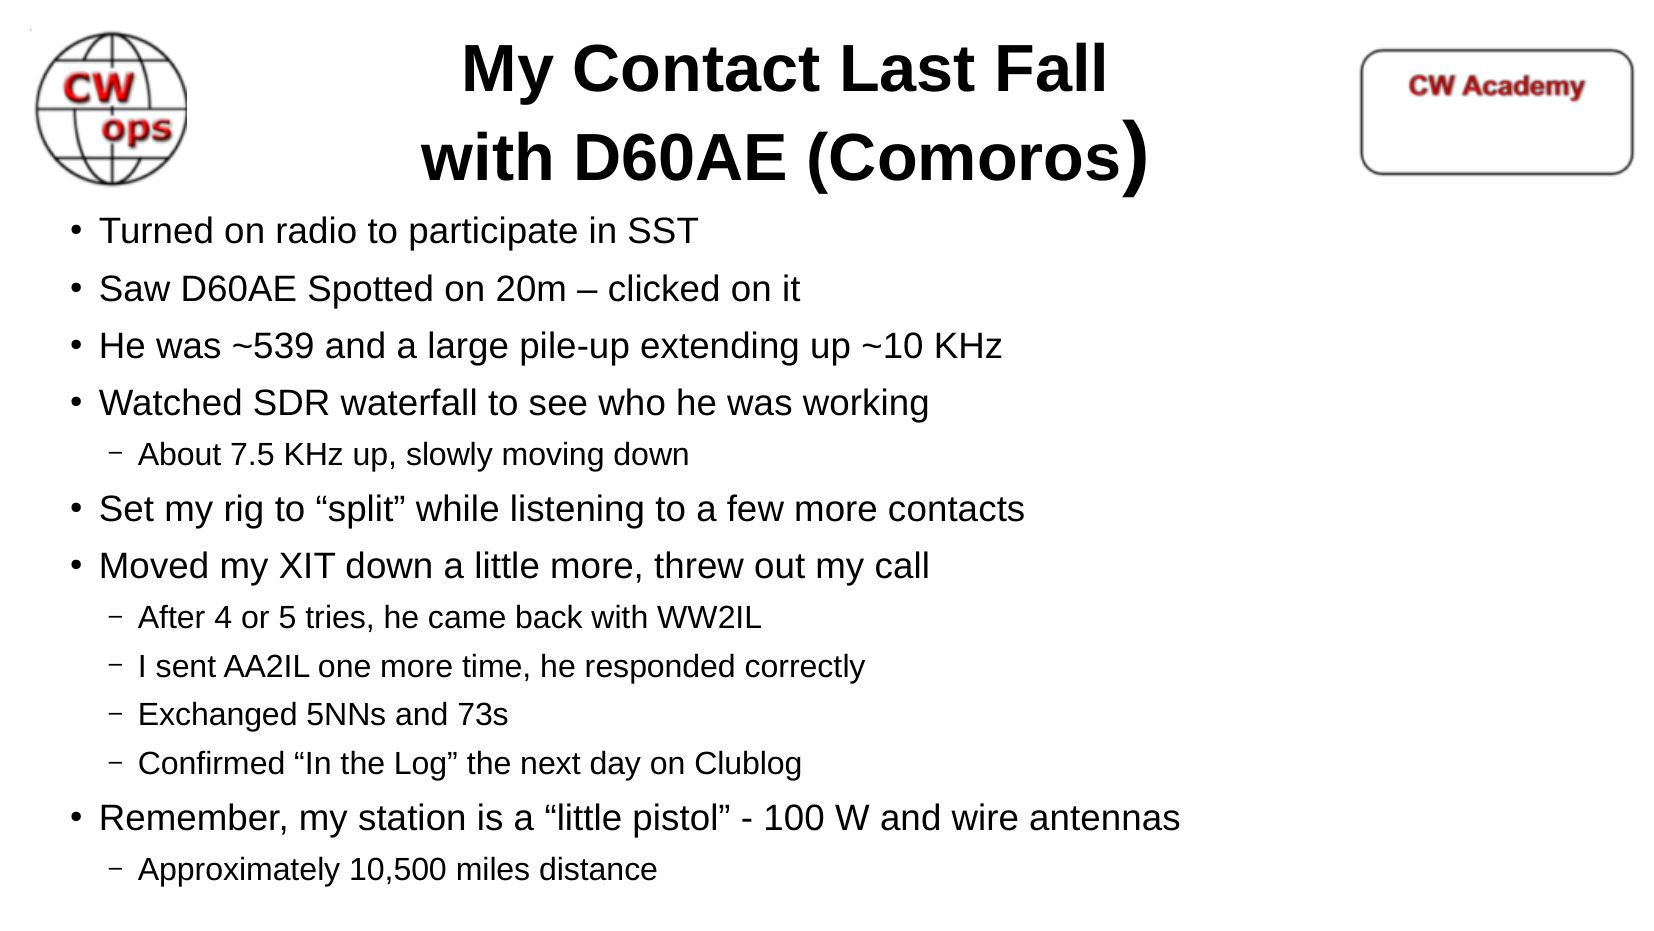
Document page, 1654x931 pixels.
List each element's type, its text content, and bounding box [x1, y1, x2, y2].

picture [30, 29, 41, 180]
picture [1531, 37, 1640, 186]
title My Contact Last Fall with D60AE (Comoros) [41, 21, 1531, 208]
list Turned on radio to participate in SST Saw D60AE Spotted on 20m – clicked on it He was ~539 and a large pile-up extending up ~10 KHz Watched SDR waterfall to see who he was working About 7.5 KHz up, slowly moving down Set my rig to “split” while listening to a few more contacts Moved my XIT down a little more, threw out my call After 4 or 5 tries, he came back with WW2IL I sent AA2IL one more time, he responded correctly Exchanged 5NNs and 73s Confirmed “In the Log” the next day on Clublog Remember, my station is a “little pistol” - 100 W and wire antennas Approximately 10,500 miles distance [60, 210, 1549, 901]
